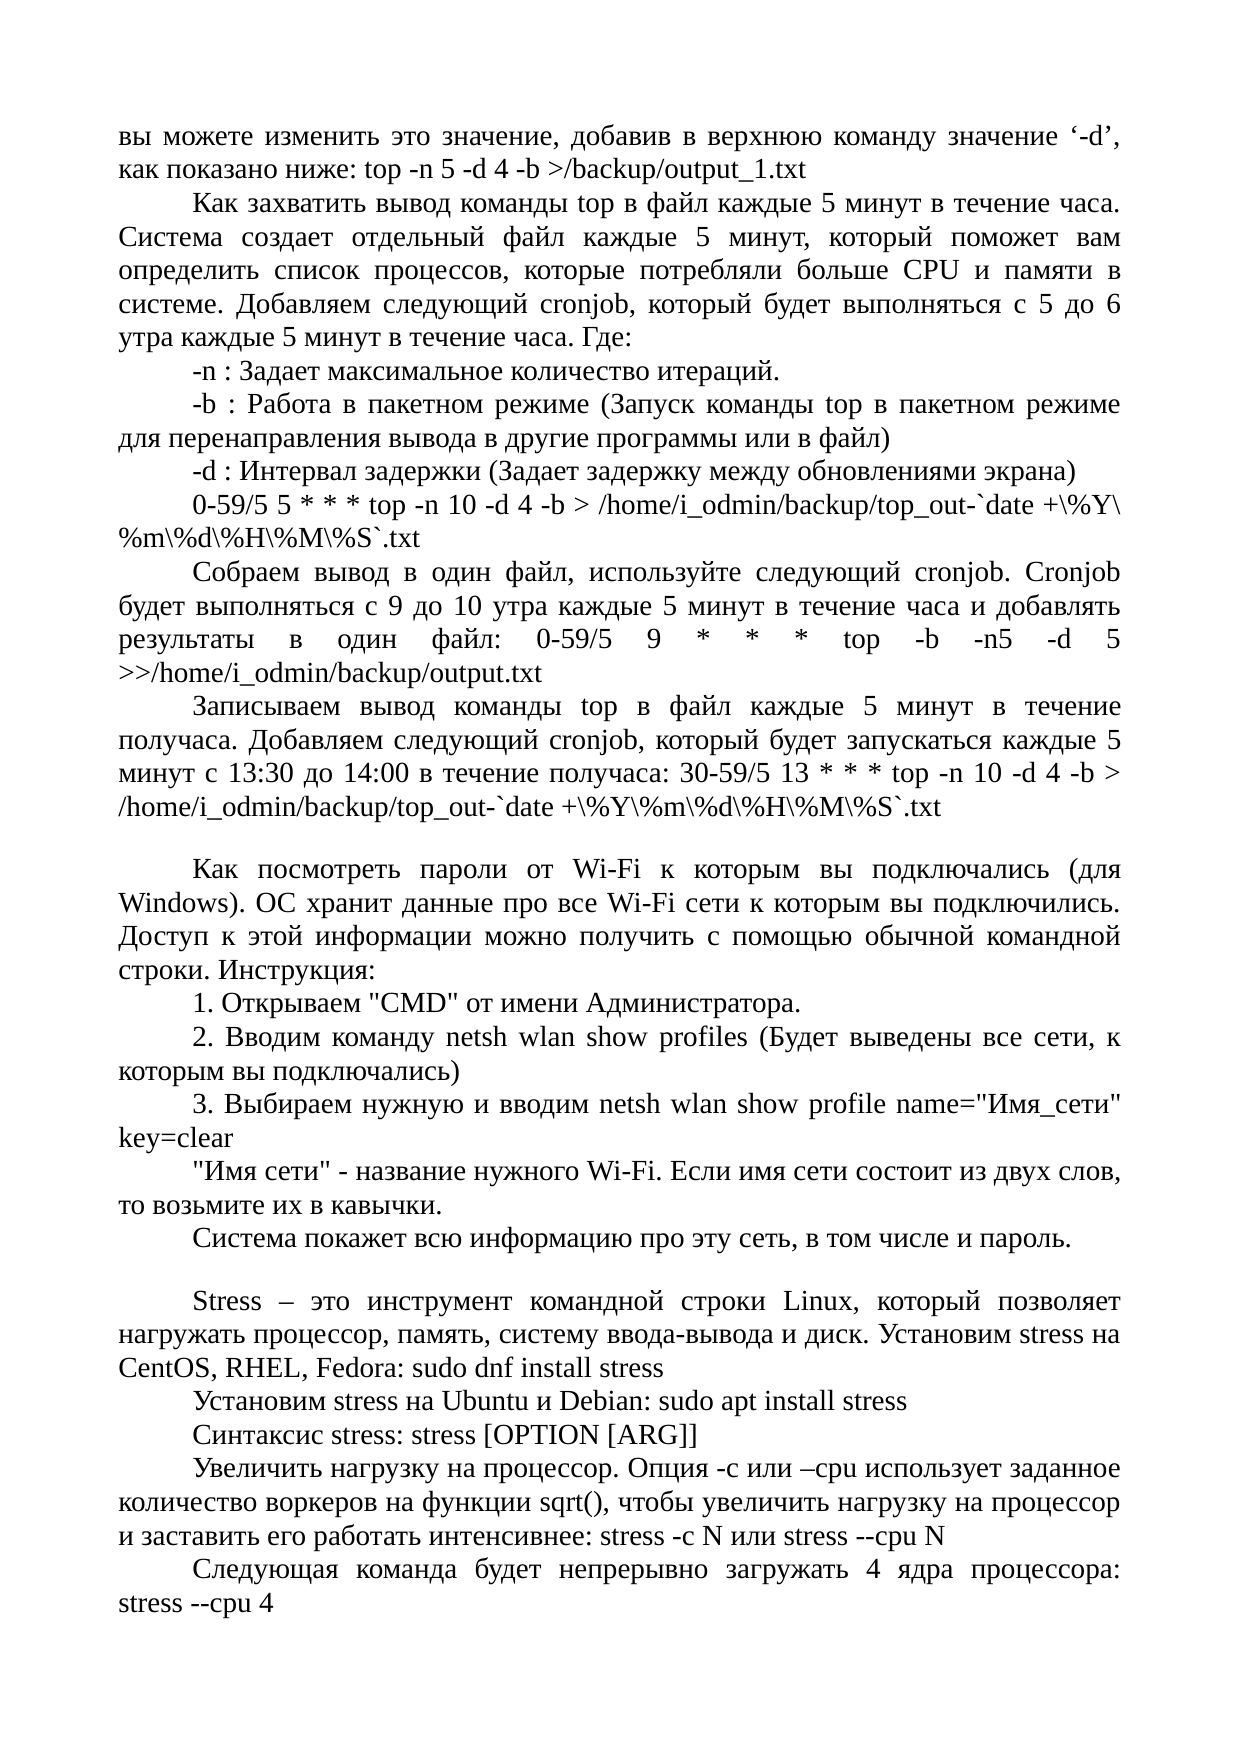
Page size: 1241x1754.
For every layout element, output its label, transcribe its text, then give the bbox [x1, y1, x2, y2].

text Как посмотреть пароли от Wi-Fi к которым вы подключались (для Windows). ОС хранит данные про все Wi-Fi сети к которым вы подключились. Доступ к этой информации можно получить с помощью обычной командной строки. Инструкция: [118, 851, 1122, 986]
text Установим stress на Ubuntu и Debian: sudo apt install stress [118, 1383, 1122, 1417]
text -d : Интервал задержки (Задает задержку между обновлениями экрана) [118, 453, 1122, 487]
text 3. Выбираем нужную и вводим netsh wlan show profile name="Имя_сети" key=clear [118, 1086, 1122, 1153]
text 0-59/5 5 * * * top -n 10 -d 4 -b > /home/i_odmin/backup/top_out-`date +\%Y\%m\%d\%H\%M\%S`.txt [118, 487, 1122, 554]
text Следующая команда будет непрерывно загружать 4 ядра процессора: stress --cpu 4 [118, 1551, 1122, 1618]
text Stress – это инструмент командной строки Linux, который позволяет нагружать процессор, память, систему ввода-вывода и диск. Установим stress на CentOS, RHEL, Fedora: sudo dnf install stress [118, 1283, 1122, 1383]
text Как захватить вывод команды top в файл каждые 5 минут в течение часа. Система создает отдельный файл каждые 5 минут, который поможет вам определить список процессов, которые потребляли больше CPU и памяти в системе. Добавляем следующий cronjob, который будет выполняться с 5 до 6 утра каждые 5 минут в течение часа. Где: [118, 185, 1122, 353]
text "Имя сети" - название нужного Wi-Fi. Если имя сети состоит из двух слов, то возьмите их в кавычки. [118, 1153, 1122, 1220]
text Записываем вывод команды top в файл каждые 5 минут в течение получаса. Добавляем следующий cronjob, который будет запускаться каждые 5 минут с 13:30 до 14:00 в течение получаса: 30-59/5 13 * * * top -n 10 -d 4 -b > /home/i_odmin/backup/top_out-`date +\%Y\%m\%d\%H\%M\%S`.txt [118, 688, 1122, 822]
text -n : Задает максимальное количество итераций. [118, 353, 1122, 386]
text Собраем вывод в один файл, используйте следующий cronjob. Cronjob будет выполняться с 9 до 10 утра каждые 5 минут в течение часа и добавлять результаты в один файл: 0-59/5 9 * * * top -b -n5 -d 5 >>/home/i_odmin/backup/output.txt [118, 554, 1122, 688]
text 1. Открываем "CMD" от имени Администратора. [118, 986, 1122, 1019]
text Синтаксис stress: stress [OPTION [ARG]] [118, 1417, 1122, 1451]
text Система покажет всю информацию про эту сеть, в том числе и пароль. [118, 1220, 1122, 1254]
text вы можете изменить это значение, добавив в верхнюю команду значение ‘-d’, как показано ниже: top -n 5 -d 4 -b >/backup/output_1.txt [118, 118, 1122, 185]
text 2. Вводим команду netsh wlan show profiles (Будет выведены все сети, к которым вы подключались) [118, 1019, 1122, 1086]
text -b : Работа в пакетном режиме (Запуск команды top в пакетном режиме для перенаправления вывода в другие программы или в файл) [118, 386, 1122, 453]
text Увеличить нагрузку на процессор. Опция -c или –cpu использует заданное количество воркеров на функции sqrt(), чтобы увеличить нагрузку на процессор и заставить его работать интенсивнее: stress -c N или stress --cpu N [118, 1451, 1122, 1551]
